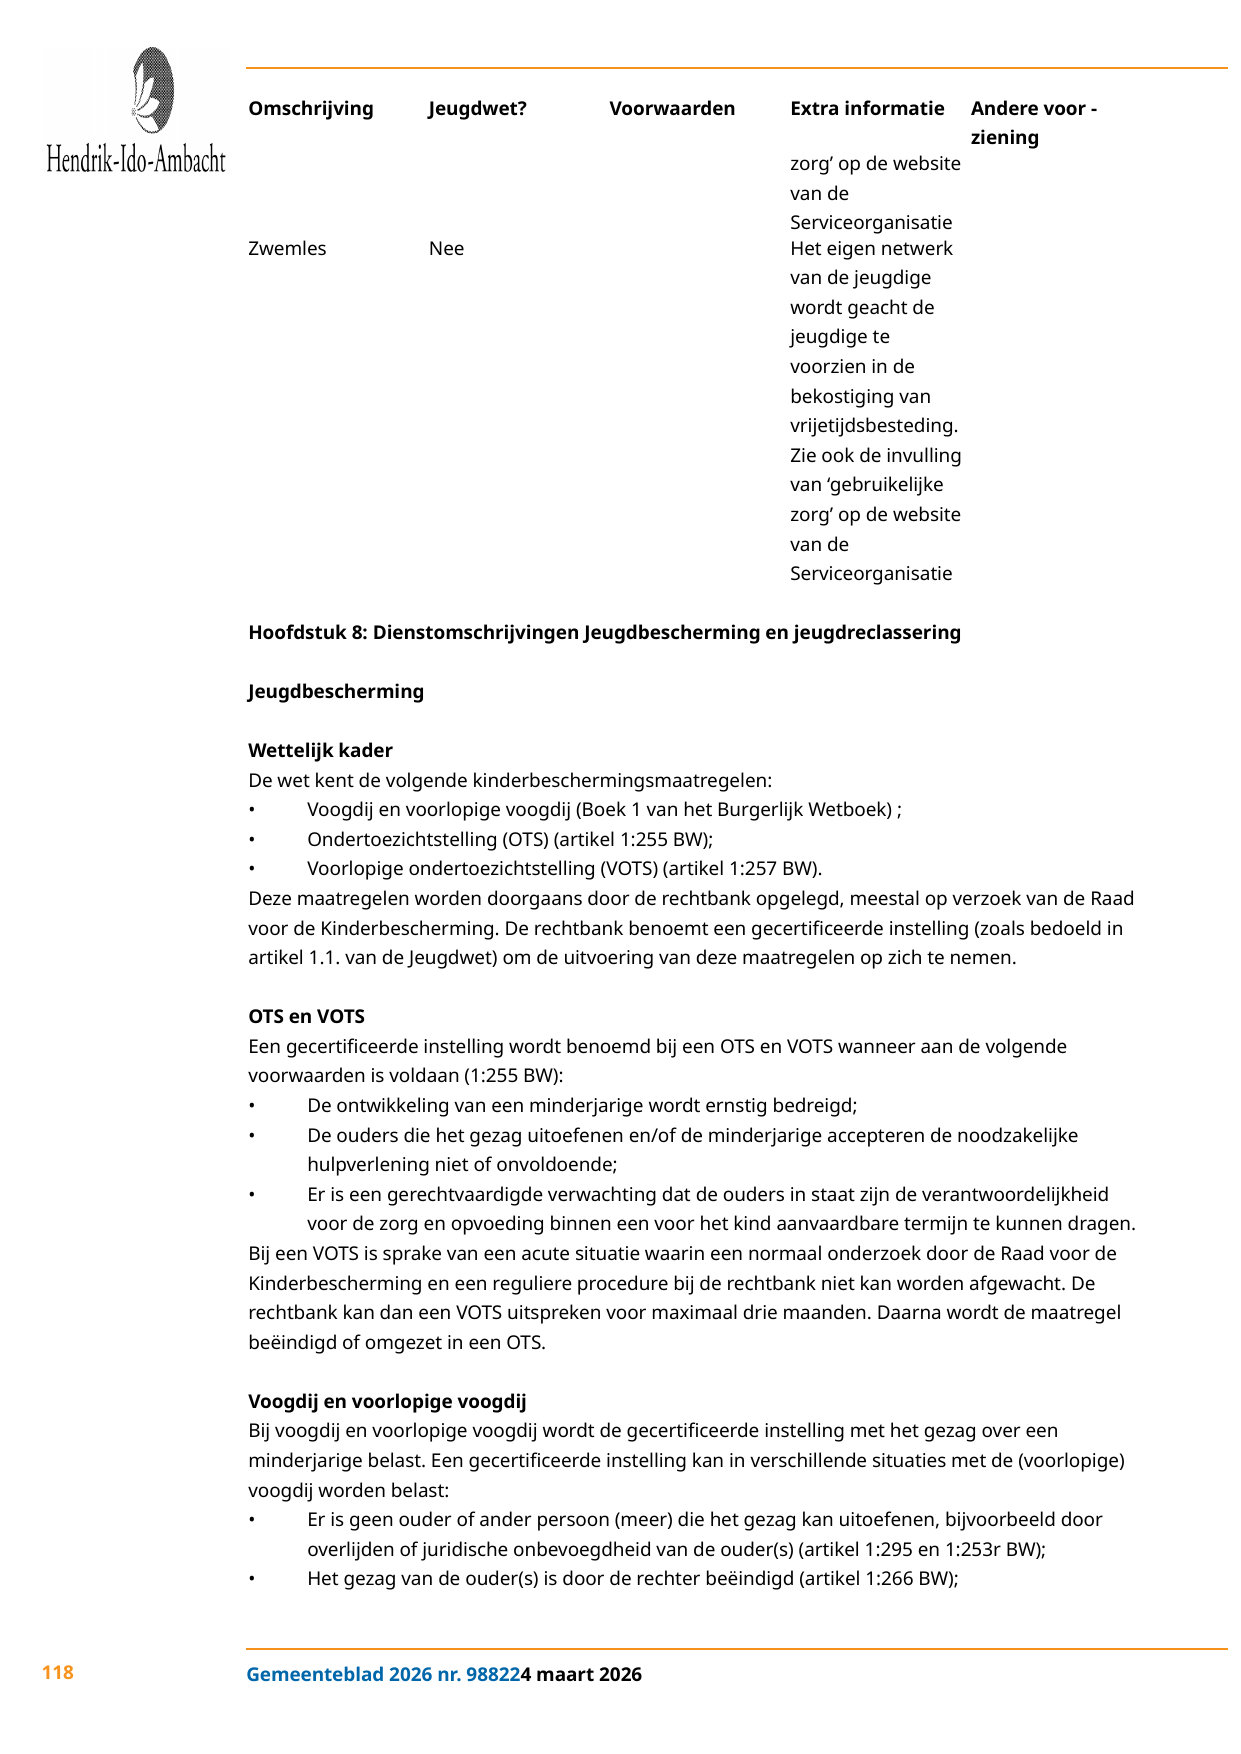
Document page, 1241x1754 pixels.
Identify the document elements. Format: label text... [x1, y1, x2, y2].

list Er is geen ouder of ander persoon (meer) die het gezag kan uitoefenen, bijvoorbeeld door overlijden of juridische onbevoegdheid van de ouder(s) (artikel 1:295 en 1:253r BW); [248, 1506, 1152, 1562]
table_header Andere voor -ziening [971, 95, 1152, 150]
table_header Voorwaarden [609, 95, 790, 150]
table_cell [971, 150, 1152, 235]
text Wettelijk kader [248, 737, 1152, 763]
table_cell Het eigen netwerk van de jeugdige wordt geacht de jeugdige te voorzien in de bekostiging van vrijetijdsbesteding. Zie ook de invulling van ‘gebruikelijke zorg’ op de website van de Serviceorganisatie [790, 235, 971, 586]
list Voorlopige ondertoezichtstelling (VOTS) (artikel 1:257 BW). [248, 856, 1152, 881]
text Jeugdbescherming [248, 678, 1152, 704]
list Het gezag van de ouder(s) is door de rechter beëindigd (artikel 1:266 BW); [248, 1566, 1152, 1591]
text Bij voogdij en voorlopige voogdij wordt de gecertificeerde instelling met het gezag over een minderjarige belast. Een gecertificeerde instelling kan in verschillende situaties met de (voorlopige) voogdij worden belast: [248, 1418, 1152, 1503]
text OTS en VOTS [248, 1003, 1152, 1029]
text Een gecertificeerde instelling wordt benoemd bij een OTS en VOTS wanneer aan de volgende voorwaarden is voldaan (1:255 BW): [248, 1033, 1152, 1088]
table_cell Zwemles [248, 235, 429, 586]
table_cell Nee [429, 235, 609, 586]
list Ondertoezichtstelling (OTS) (artikel 1:255 BW); [248, 826, 1152, 852]
list Er is een gerechtvaardigde verwachting dat de ouders in staat zijn de verantwoordelijkheid voor de zorg en opvoeding binnen een voor het kind aanvaardbare termijn te kunnen dragen. [248, 1181, 1152, 1236]
picture [41, 47, 231, 172]
table_header Jeugdwet? [429, 95, 609, 150]
list De ontwikkeling van een minderjarige wordt ernstig bedreigd; [248, 1092, 1152, 1118]
table_header Omschrijving [248, 95, 429, 150]
text Voogdij en voorlopige voogdij [248, 1388, 1152, 1414]
list De ouders die het gezag uitoefenen en/of de minderjarige accepteren de noodzakelijke hulpverlening niet of onvoldoende; [248, 1122, 1152, 1177]
text Hoofdstuk 8: Dienstomschrijvingen Jeugdbescherming en jeugdreclassering [248, 619, 1152, 645]
text De wet kent de volgende kinderbeschermingsmaatregelen: [248, 767, 1152, 793]
table_cell [429, 150, 609, 235]
text Bij een VOTS is sprake van een acute situatie waarin een normaal onderzoek door de Raad voor de Kinderbescherming en een reguliere procedure bij de rechtbank niet kan worden afgewacht. De rechtbank kan dan een VOTS uitspreken voor maximaal drie maanden. Daarna wordt de maatregel beëindigd of omgezet in een OTS. [248, 1240, 1152, 1355]
table_cell [609, 235, 790, 586]
text Deze maatregelen worden doorgaans door de rechtbank opgelegd, meestal op verzoek van de Raad voor de Kinderbescherming. De rechtbank benoemt een gecertificeerde instelling (zoals bedoeld in artikel 1.1. van de Jeugdwet) om de uitvoering van deze maatregelen op zich te nemen. [248, 885, 1152, 970]
table_cell [971, 235, 1152, 586]
table_cell zorg’ op de website van de Serviceorganisatie [790, 150, 971, 235]
table_cell [609, 150, 790, 235]
list Voogdij en voorlopige voogdij (Boek 1 van het Burgerlijk Wetboek) ; [248, 796, 1152, 822]
table_header Extra informatie [790, 95, 971, 150]
table_cell [248, 150, 429, 235]
